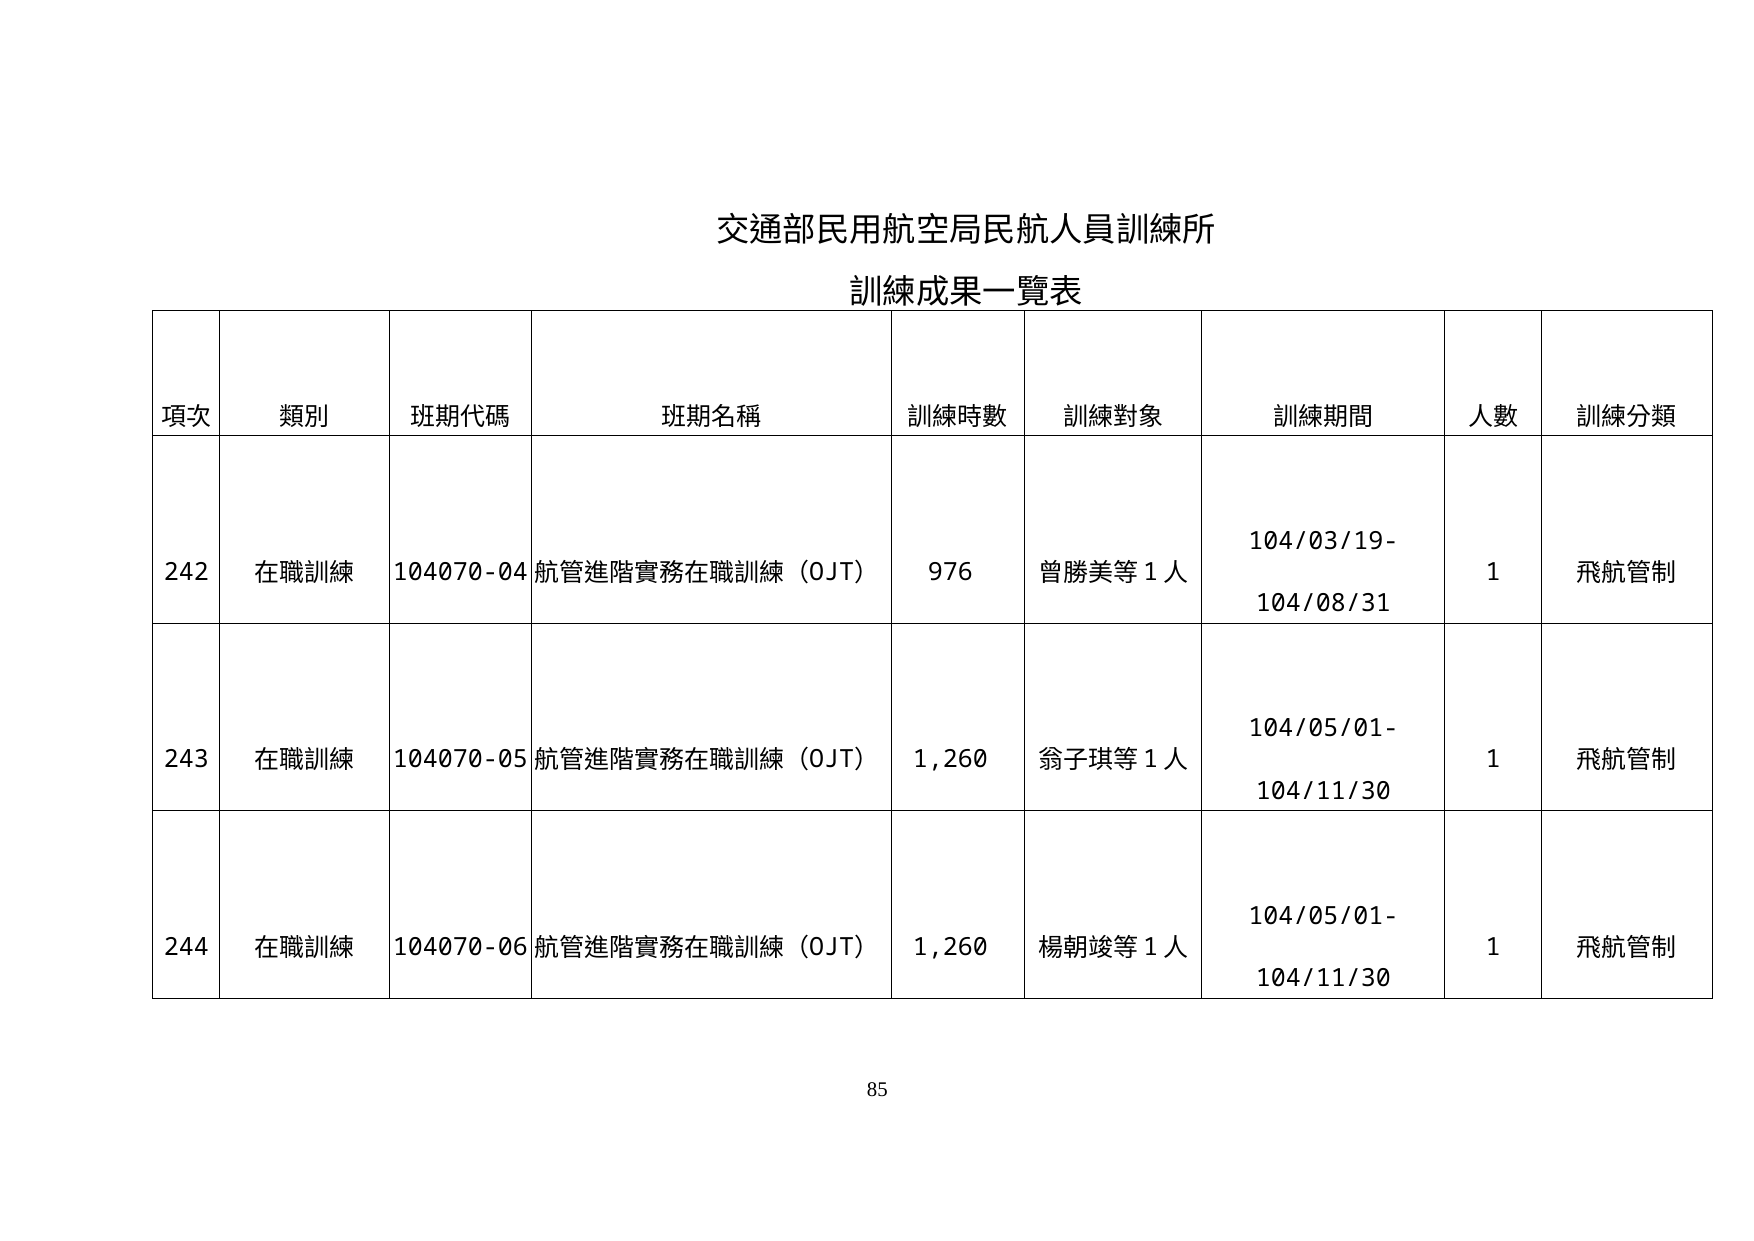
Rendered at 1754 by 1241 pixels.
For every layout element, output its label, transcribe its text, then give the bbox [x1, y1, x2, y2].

table_cell 楊朝竣等1人 [1025, 811, 1201, 998]
table_cell 訓練分類 [1542, 311, 1712, 435]
table_cell 翁子琪等1人 [1025, 624, 1201, 810]
table_cell 航管進階實務在職訓練（OJT） [532, 811, 891, 998]
table_cell 在職訓練 [220, 436, 389, 623]
table_cell [153, 248, 219, 310]
table_cell 飛航管制 [1542, 811, 1712, 998]
table_cell 976 [892, 436, 1024, 623]
table_cell 在職訓練 [220, 811, 389, 998]
table_cell 104/05/01-104/11/30 [1202, 624, 1444, 810]
table_cell 1,260 [892, 811, 1024, 998]
table_cell 1 [1445, 436, 1541, 623]
table_cell 104070-06 [390, 811, 531, 998]
table_cell 訓練時數 [892, 311, 1024, 435]
table_cell 1 [1445, 624, 1541, 810]
table_cell 航管進階實務在職訓練（OJT） [532, 624, 891, 810]
table_cell 航管進階實務在職訓練（OJT） [532, 436, 891, 623]
table_cell 訓練對象 [1025, 311, 1201, 435]
table_cell 104/05/01-104/11/30 [1202, 811, 1444, 998]
table_cell 在職訓練 [220, 624, 389, 810]
table_cell 飛航管制 [1542, 624, 1712, 810]
table_header [153, 185, 219, 248]
table_cell 243 [153, 624, 219, 810]
table_cell 242 [153, 436, 219, 623]
table_cell 項次 [153, 311, 219, 435]
table_cell 曾勝美等1人 [1025, 436, 1201, 623]
table_cell 1,260 [892, 624, 1024, 810]
table_cell 人數 [1445, 311, 1541, 435]
table_cell 1 [1445, 811, 1541, 998]
table_cell 104070-05 [390, 624, 531, 810]
table_cell 訓練成果一覽表 [220, 248, 1712, 310]
table_cell 104070-04 [390, 436, 531, 623]
table_cell 244 [153, 811, 219, 998]
table_cell 飛航管制 [1542, 436, 1712, 623]
table_cell 班期名稱 [532, 311, 891, 435]
table_cell 104/03/19-104/08/31 [1202, 436, 1444, 623]
table_cell 類別 [220, 311, 389, 435]
table_cell 班期代碼 [390, 311, 531, 435]
table_header 交通部民用航空局民航人員訓練所 [220, 185, 1712, 248]
table_cell 訓練期間 [1202, 311, 1444, 435]
